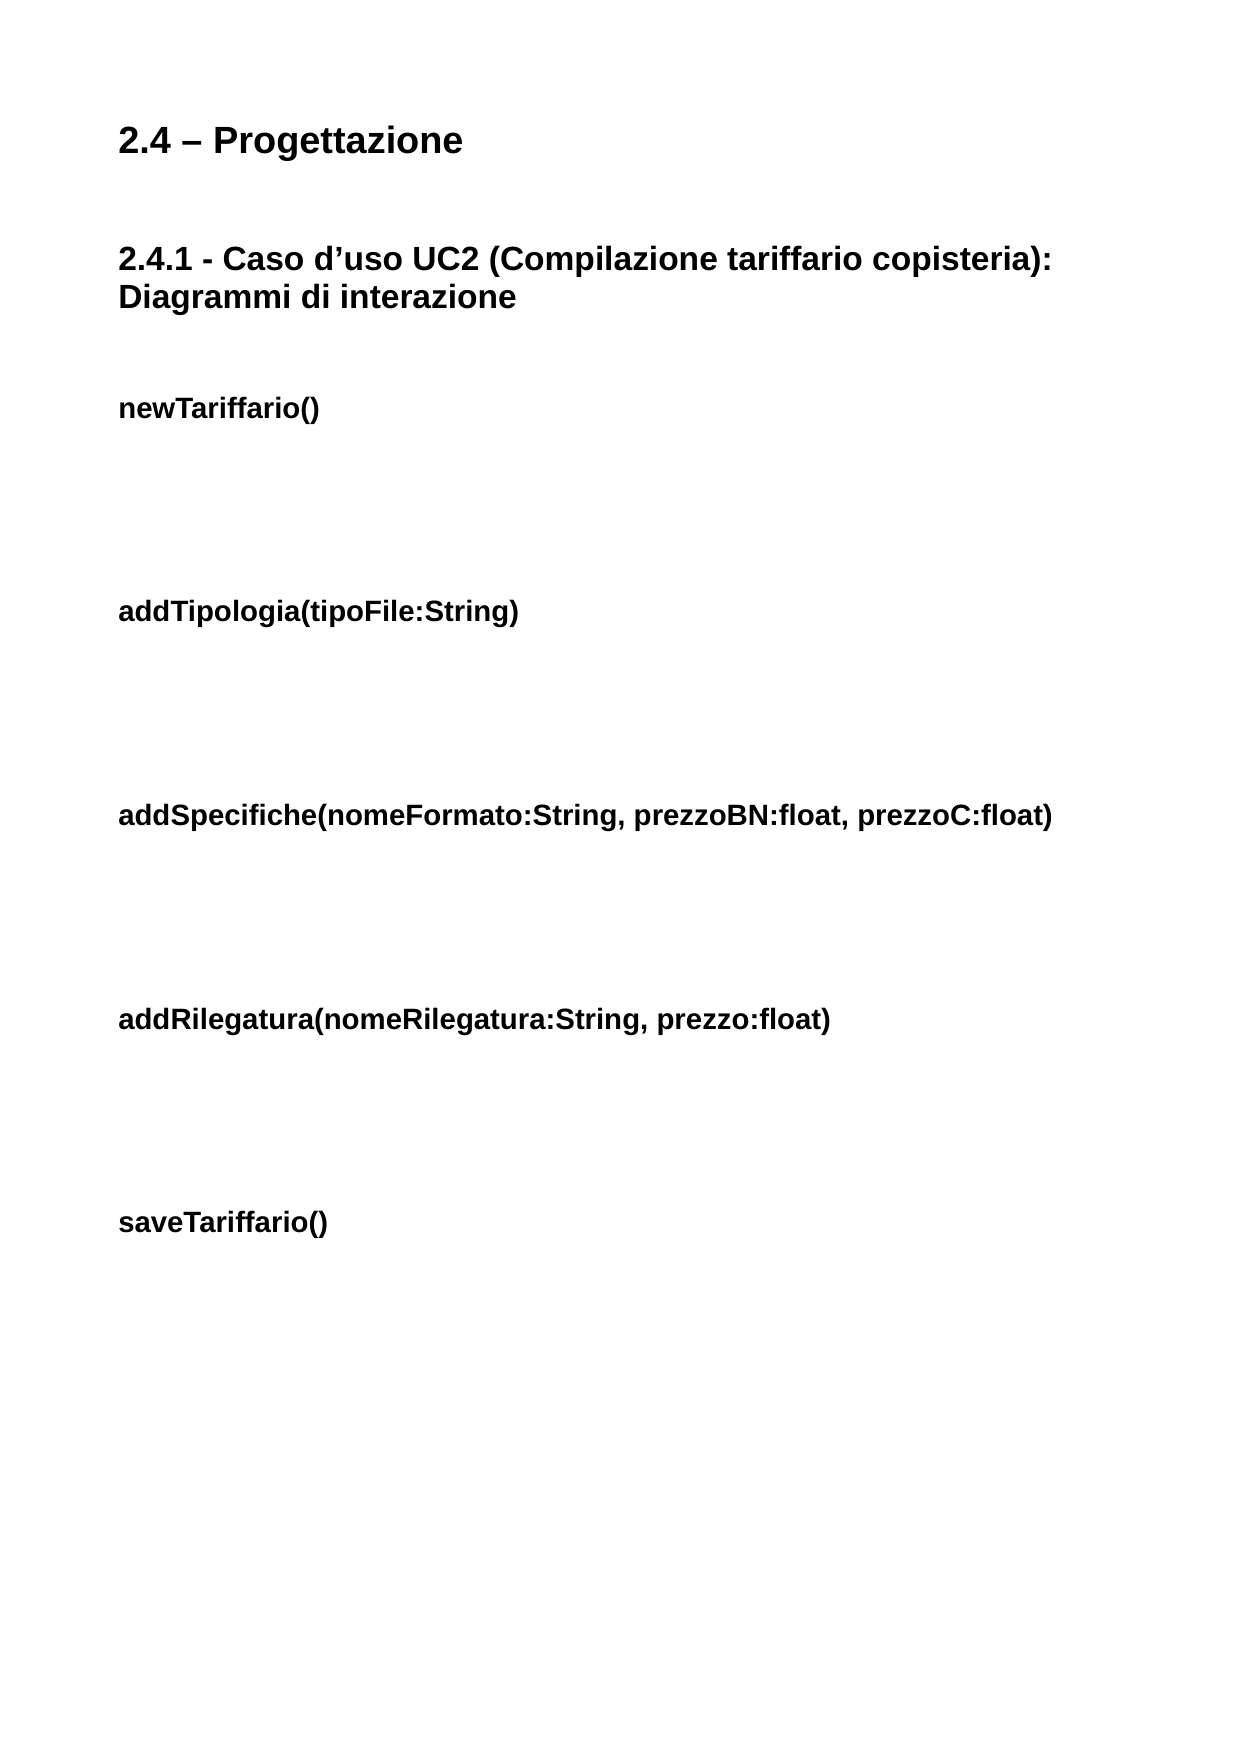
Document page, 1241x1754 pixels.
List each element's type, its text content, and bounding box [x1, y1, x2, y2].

subtitle saveTariffario() [118, 1205, 1122, 1239]
subtitle newTariffario() [118, 391, 1122, 424]
subtitle addRilegatura(nomeRilegatura:String, prezzo:float) [118, 1002, 1122, 1035]
subtitle 2.4.1 - Caso d’uso UC2 (Compilazione tariffario copisteria): Diagrammi di interazione [118, 239, 1122, 316]
subtitle addTipologia(tipoFile:String) [118, 594, 1122, 628]
subtitle 2.4 – Progettazione [118, 118, 1122, 205]
subtitle addSpecifiche(nomeFormato:String, prezzoBN:float, prezzoC:float) [118, 798, 1122, 832]
